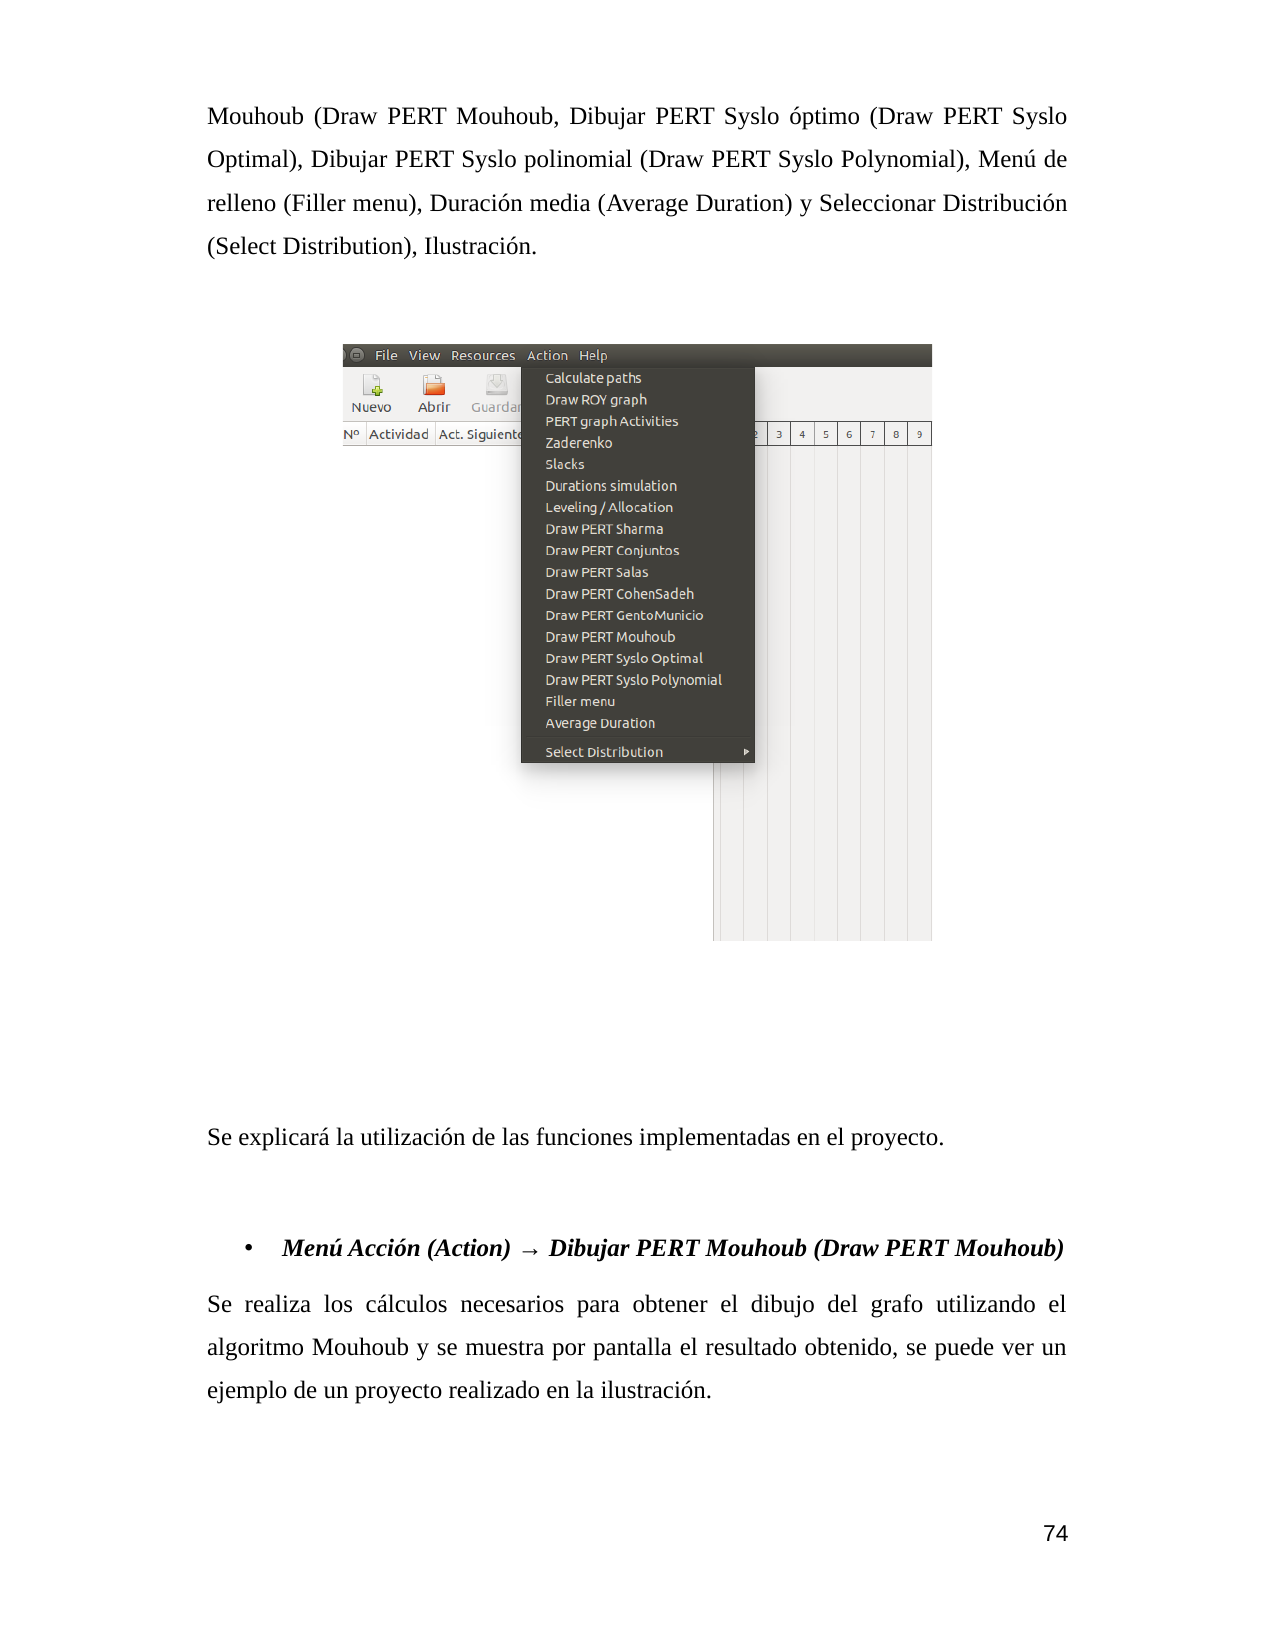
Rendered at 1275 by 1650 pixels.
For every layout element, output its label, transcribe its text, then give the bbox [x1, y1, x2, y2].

list Menú Acción (Action) → Dibujar PERT Mouhoub (Draw PERT Mouhoub) [244, 1233, 1068, 1262]
text Se realiza los cálculos necesarios para obtener el dibujo del grafo utilizando el algoritmo Mouhoub y se muestra por pantalla el resultado obtenido, se puede ver un ejemplo de un proyecto realizado en la ilustración. [207, 1289, 1068, 1404]
text Mouhoub (Draw PERT Mouhoub, Dibujar PERT Syslo óptimo (Draw PERT Syslo Optimal), Dibujar PERT Syslo polinomial (Draw PERT Syslo Polynomial), Menú de relleno (Filler menu), Duración media (Average Duration) y Seleccionar Distribución (Select Distribution), Ilustración. [207, 101, 1068, 259]
text Se explicará la utilización de las funciones implementadas en el proyecto. [207, 1122, 1068, 1151]
